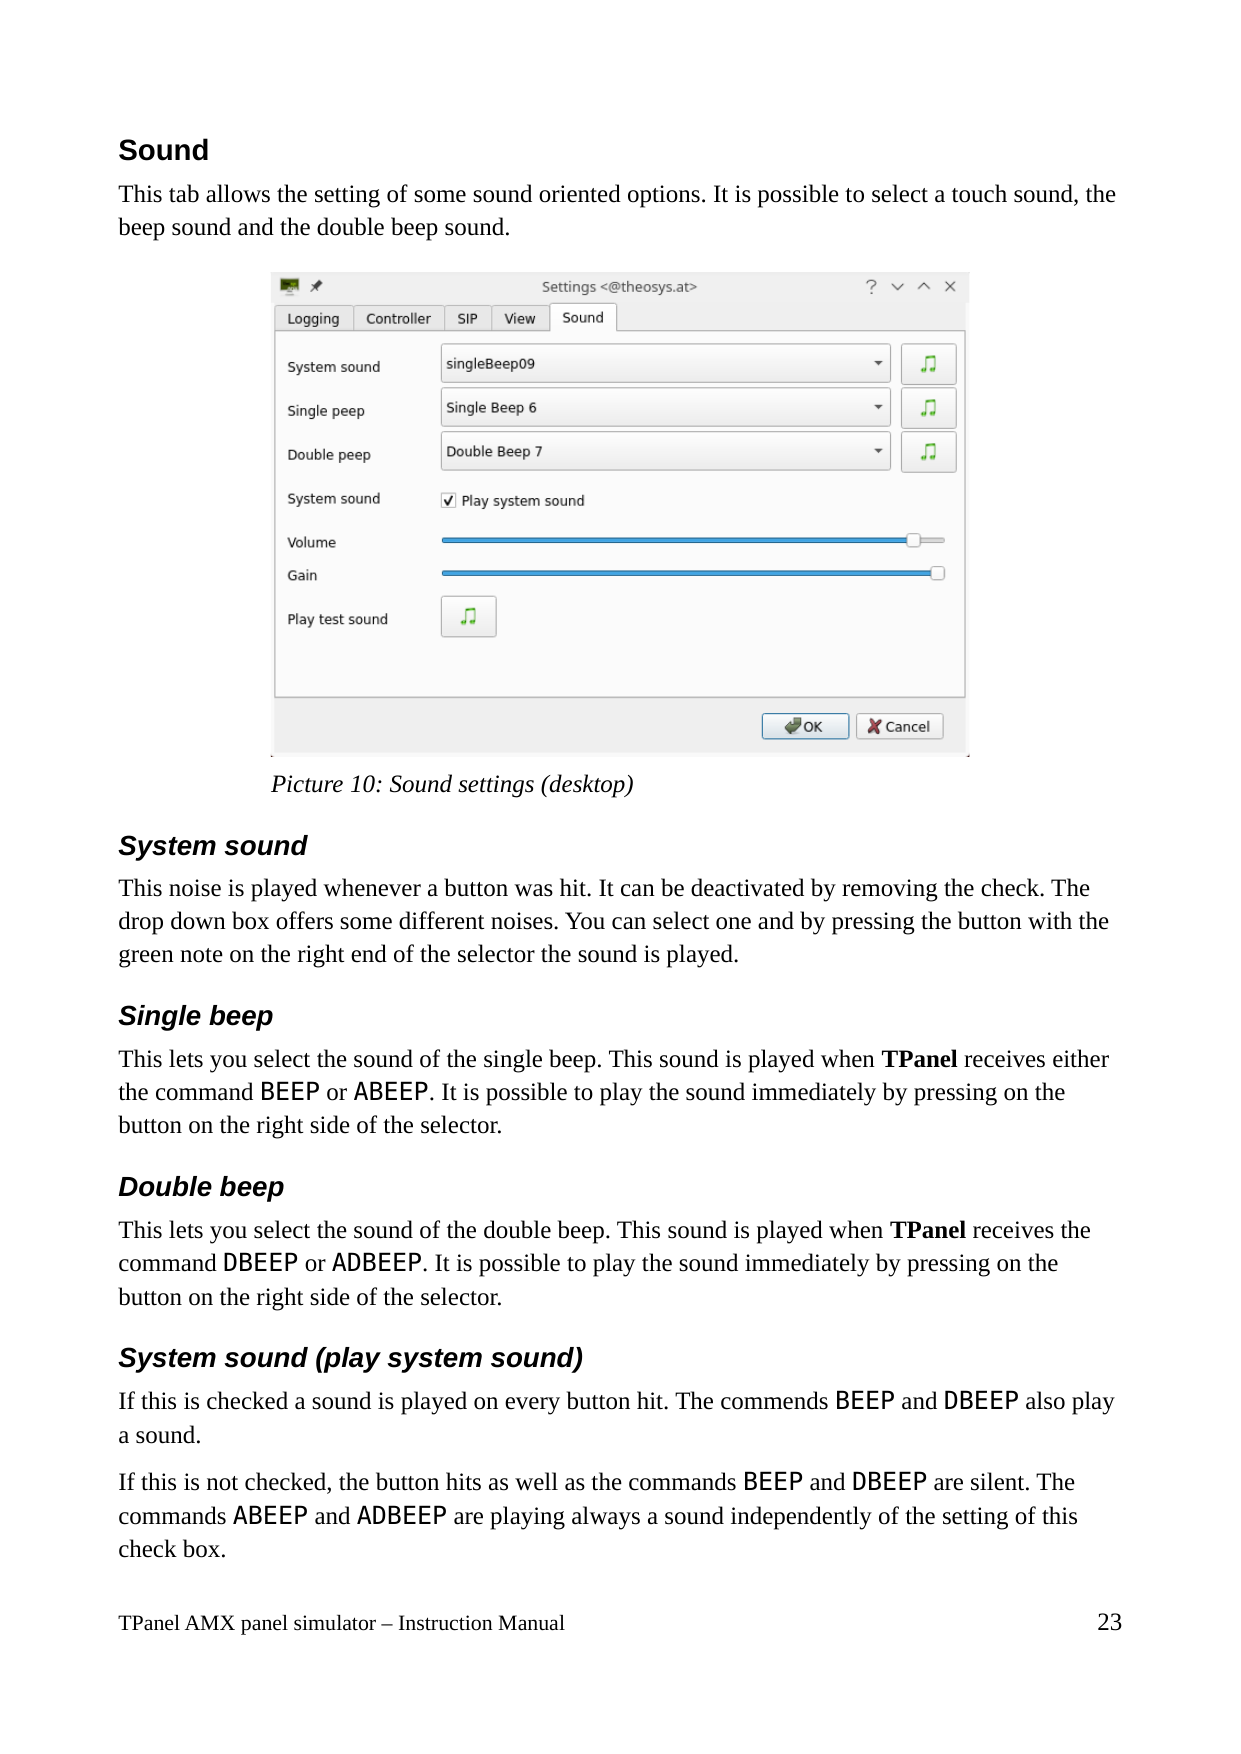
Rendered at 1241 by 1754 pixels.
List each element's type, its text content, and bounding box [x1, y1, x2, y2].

subtitle System sound (play system sound) [118, 1342, 1122, 1374]
subtitle Single beep [118, 999, 1122, 1031]
subtitle Sound [118, 133, 1122, 166]
picture [270, 272, 970, 757]
text If this is checked a sound is played on every button hit. The commends BEEP and DBEEP also play a sound. [118, 1386, 1122, 1448]
subtitle [271, 259, 969, 272]
text This tab allows the setting of some sound oriented options. It is possible to select a touch sound, the beep sound and the double beep sound. [118, 179, 1122, 241]
text This noise is played whenever a button was hit. It can be deactivated by removing the check. The drop down box offers some different noises. You can select one and by pressing the button with the green note on the right end of the selector the sound is played. [118, 873, 1122, 968]
text This lets you select the sound of the single beep. This sound is played when TPanel receives either the command BEEP or ABEEP. It is possible to play the sound immediately by pressing on the button on the right side of the selector. [118, 1044, 1122, 1139]
subtitle System sound [118, 757, 1122, 861]
text If this is not checked, the button hits as well as the commands BEEP and DBEEP are silent. The commands ABEEP and ADBEEP are playing always a sound independently of the setting of this check box. [118, 1467, 1122, 1563]
text Picture 10: Sound settings (desktop) [271, 757, 969, 798]
subtitle Double beep [118, 1171, 1122, 1202]
text This lets you select the sound of the double beep. This sound is played when TPanel receives the command DBEEP or ADBEEP. It is possible to play the sound immediately by pressing on the button on the right side of the selector. [118, 1215, 1122, 1310]
